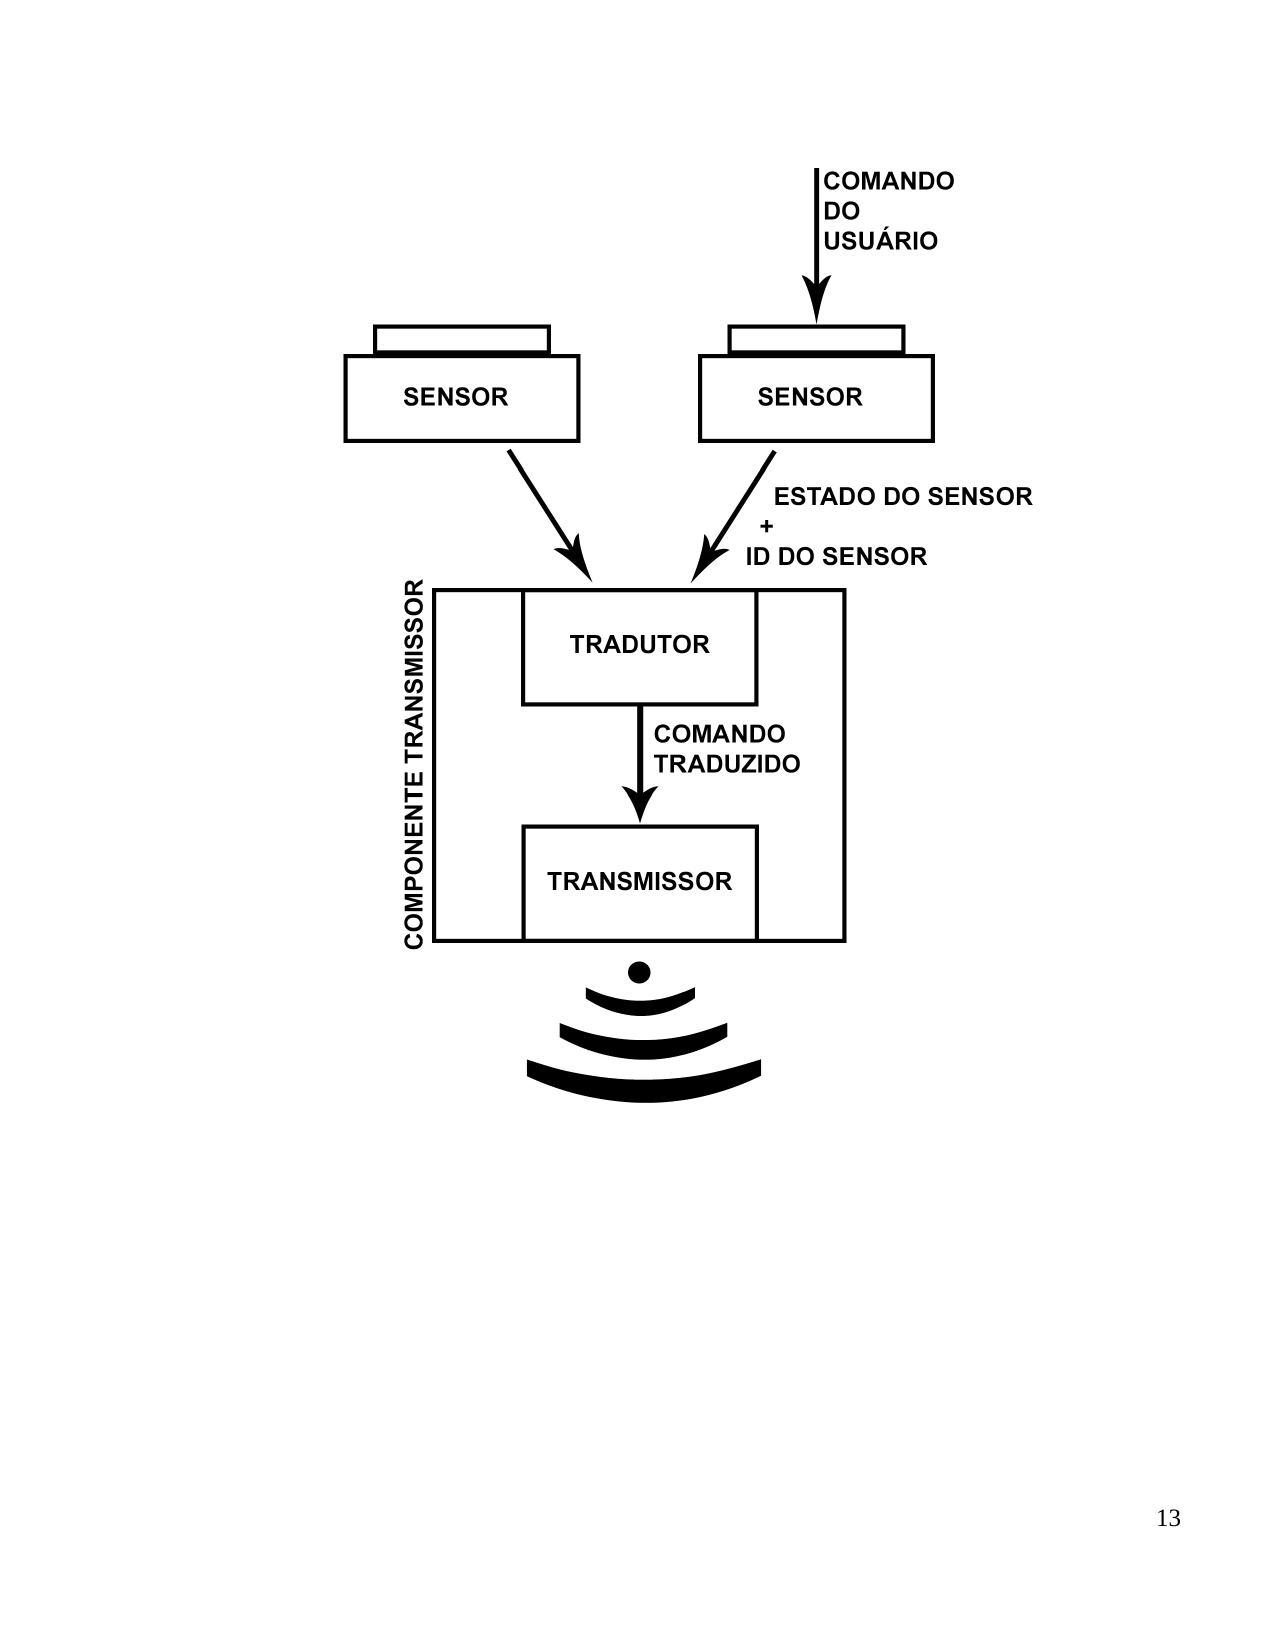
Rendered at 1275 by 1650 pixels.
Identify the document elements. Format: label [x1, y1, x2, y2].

picture [314, 145, 1053, 1120]
